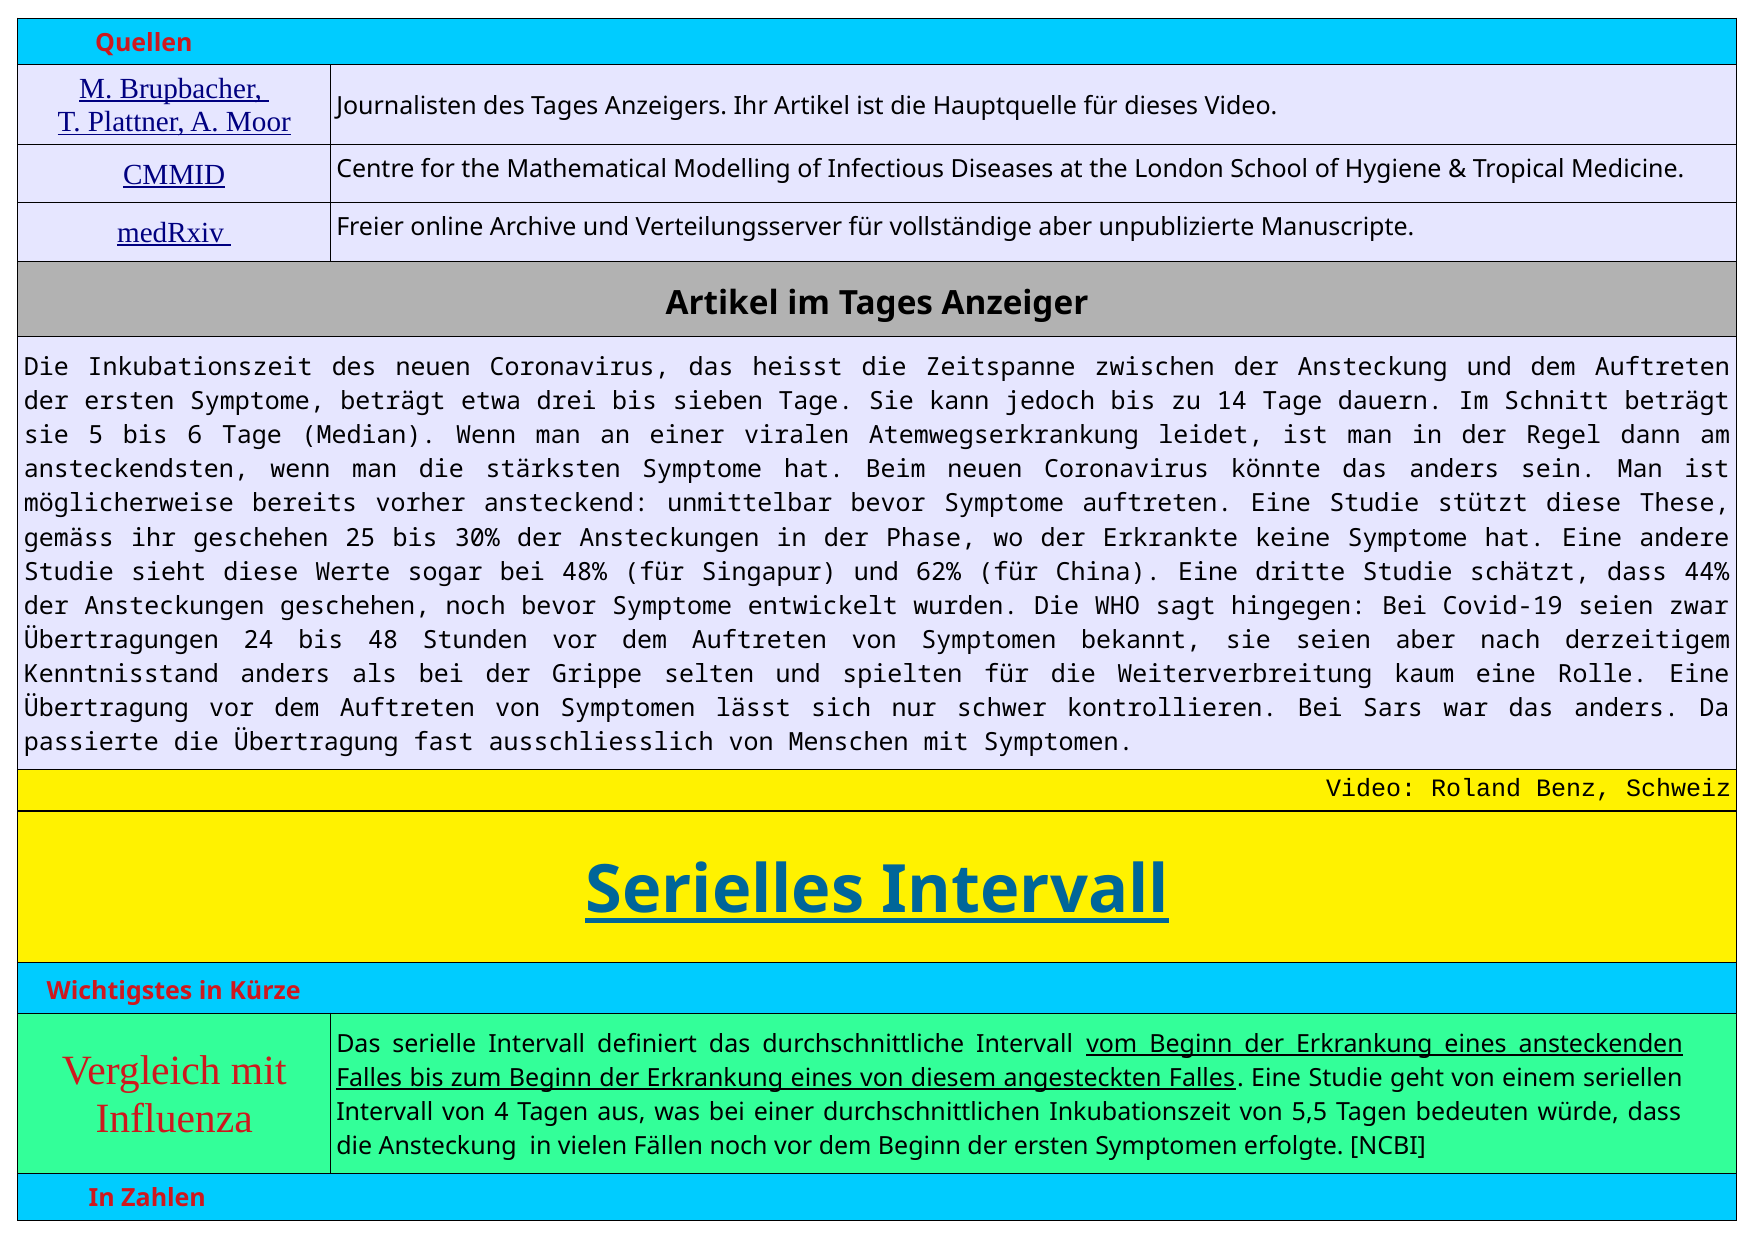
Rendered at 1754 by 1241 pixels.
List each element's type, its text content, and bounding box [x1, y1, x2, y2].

table_cell Das serielle Intervall definiert das durchschnittliche Intervall vom Beginn der Erkrankung eines ansteckenden Falles bis zum Beginn der Erkrankung eines von diesem angesteckten Falles. Eine Studie geht von einem seriellen Intervall von 4 Tagen aus, was bei einer durchschnittlichen Inkubationszeit von 5,5 Tagen bedeuten würde, dass die Ansteckung in vielen Fällen noch vor dem Beginn der ersten Symptomen erfolgte. [NCBI] [331, 1014, 1736, 1173]
table_cell Die Inkubationszeit des neuen Coronavirus, das heisst die Zeitspanne zwischen der Ansteckung und dem Auftreten der ersten Symptome, beträgt etwa drei bis sieben Tage. Sie kann jedoch bis zu 14 Tage dauern. Im Schnitt beträgt sie 5 bis 6 Tage (Median). Wenn man an einer viralen Atemwegserkrankung leidet, ist man in der Regel dann am ansteckendsten, wenn man die stärksten Symptome hat. Beim neuen Coronavirus könnte das anders sein. Man ist möglicherweise bereits vorher ansteckend: unmittelbar bevor Symptome auftreten. Eine Studie stützt diese These, gemäss ihr geschehen 25 bis 30% der Ansteckungen in der Phase, wo der Erkrankte keine Symptome hat. Eine andere Studie sieht diese Werte sogar bei 48% (für Singapur) und 62% (für China). Eine dritte Studie schätzt, dass 44% der Ansteckungen geschehen, noch bevor Symptome entwickelt wurden. Die WHO sagt hingegen: Bei Covid-19 seien zwar Übertragungen 24 bis 48 Stunden vor dem Auftreten von Symptomen bekannt, sie seien aber nach derzeitigem Kenntnisstand anders als bei der Grippe selten und spielten für die Weiterverbreitung kaum eine Rolle. Eine Übertragung vor dem Auftreten von Symptomen lässt sich nur schwer kontrollieren. Bei Sars war das anders. Da passierte die Übertragung fast ausschliesslich von Menschen mit Symptomen. [18, 337, 1736, 769]
table_cell medRxiv [18, 203, 330, 261]
table_cell Quellen [18, 19, 1736, 64]
table_cell Wichtigstes in Kürze [18, 963, 1736, 1013]
table_cell Video: Roland Benz, Schweiz [18, 770, 1736, 810]
table_cell CMMID [18, 145, 330, 202]
table_cell In Zahlen [18, 1174, 1736, 1220]
table_cell Centre for the Mathematical Modelling of Infectious Diseases at the London School of Hygiene & Tropical Medicine. [331, 145, 1736, 202]
table_cell Freier online Archive und Verteilungsserver für vollständige aber unpublizierte Manuscripte. [331, 203, 1736, 261]
table_cell Journalisten des Tages Anzeigers. Ihr Artikel ist die Hauptquelle für dieses Video. [331, 65, 1736, 144]
table_cell Artikel im Tages Anzeiger [18, 262, 1736, 336]
table_cell Vergleich mit Influenza [18, 1014, 330, 1173]
table_cell M. Brupbacher, T. Plattner, A. Moor [18, 65, 330, 144]
table_header Serielles Intervall [18, 812, 1736, 962]
